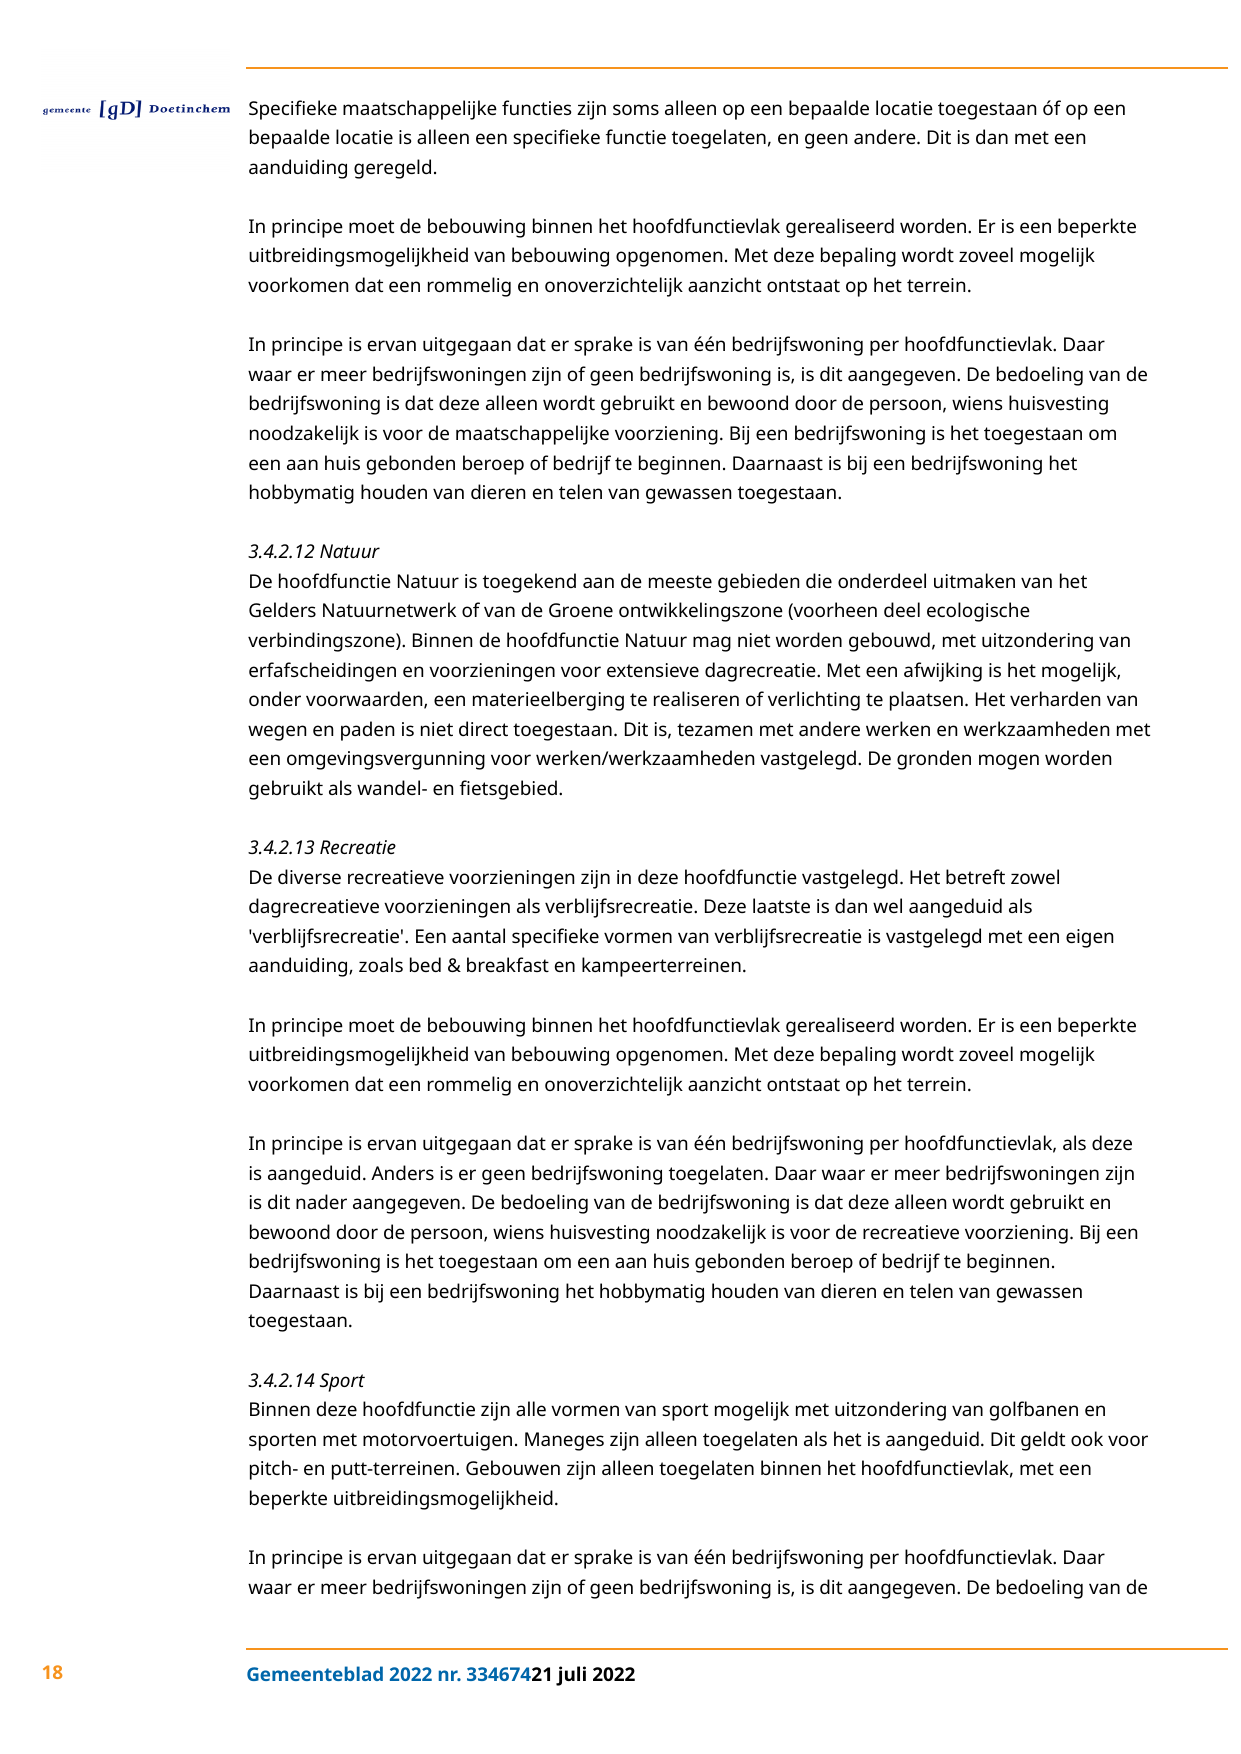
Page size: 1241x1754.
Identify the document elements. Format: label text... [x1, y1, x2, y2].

text In principe moet de bebouwing binnen het hoofdfunctievlak gerealiseerd worden. Er is een beperkte uitbreidingsmogelijkheid van bebouwing opgenomen. Met deze bepaling wordt zoveel mogelijk voorkomen dat een rommelig en onoverzichtelijk aanzicht ontstaat op het terrein. [248, 1012, 1152, 1097]
text De diverse recreatieve voorzieningen zijn in deze hoofdfunctie vastgelegd. Het betreft zowel dagrecreatieve voorzieningen als verblijfsrecreatie. Deze laatste is dan wel aangeduid als 'verblijfsrecreatie'. Een aantal specifieke vormen van verblijfsrecreatie is vastgelegd met een eigen aanduiding, zoals bed & breakfast en kampeerterreinen. [248, 864, 1152, 978]
text 3.4.2.14 Sport [248, 1367, 1152, 1393]
text In principe is ervan uitgegaan dat er sprake is van één bedrijfswoning per hoofdfunctievlak, als deze is aangeduid. Anders is er geen bedrijfswoning toegelaten. Daar waar er meer bedrijfswoningen zijn is dit nader aangegeven. De bedoeling van de bedrijfswoning is dat deze alleen wordt gebruikt en bewoond door de persoon, wiens huisvesting noodzakelijk is voor de recreatieve voorziening. Bij een bedrijfswoning is het toegestaan om een aan huis gebonden beroep of bedrijf te beginnen. Daarnaast is bij een bedrijfswoning het hobbymatig houden van dieren en telen van gewassen toegestaan. [248, 1130, 1152, 1333]
text In principe moet de bebouwing binnen het hoofdfunctievlak gerealiseerd worden. Er is een beperkte uitbreidingsmogelijkheid van bebouwing opgenomen. Met deze bepaling wordt zoveel mogelijk voorkomen dat een rommelig en onoverzichtelijk aanzicht ontstaat op het terrein. [248, 213, 1152, 298]
text In principe is ervan uitgegaan dat er sprake is van één bedrijfswoning per hoofdfunctievlak. Daar waar er meer bedrijfswoningen zijn of geen bedrijfswoning is, is dit aangegeven. De bedoeling van de bedrijfswoning is dat deze alleen wordt gebruikt en bewoond door de persoon, wiens huisvesting noodzakelijk is voor de maatschappelijke voorziening. Bij een bedrijfswoning is het toegestaan om een aan huis gebonden beroep of bedrijf te beginnen. Daarnaast is bij een bedrijfswoning het hobbymatig houden van dieren en telen van gewassen toegestaan. [248, 331, 1152, 505]
text Binnen deze hoofdfunctie zijn alle vormen van sport mogelijk met uitzondering van golfbanen en sporten met motorvoertuigen. Maneges zijn alleen toegelaten als het is aangeduid. Dit geldt ook voor pitch- en putt-terreinen. Gebouwen zijn alleen toegelaten binnen het hoofdfunctievlak, met een beperkte uitbreidingsmogelijkheid. [248, 1396, 1152, 1511]
text 3.4.2.13 Recreatie [248, 834, 1152, 860]
text 3.4.2.12 Natuur [248, 538, 1152, 564]
text In principe is ervan uitgegaan dat er sprake is van één bedrijfswoning per hoofdfunctievlak. Daar waar er meer bedrijfswoningen zijn of geen bedrijfswoning is, is dit aangegeven. De bedoeling van de [248, 1544, 1152, 1600]
text De hoofdfunctie Natuur is toegekend aan de meeste gebieden die onderdeel uitmaken van het Gelders Natuurnetwerk of van de Groene ontwikkelingszone (voorheen deel ecologische verbindingszone). Binnen de hoofdfunctie Natuur mag niet worden gebouwd, met uitzondering van erfafscheidingen en voorzieningen voor extensieve dagrecreatie. Met een afwijking is het mogelijk, onder voorwaarden, een materieelberging te realiseren of verlichting te plaatsen. Het verharden van wegen en paden is niet direct toegestaan. Dit is, tezamen met andere werken en werkzaamheden met een omgevingsvergunning voor werken/werkzaamheden vastgelegd. De gronden mogen worden gebruikt als wandel- en fietsgebied. [248, 568, 1152, 801]
text Specifieke maatschappelijke functies zijn soms alleen op een bepaalde locatie toegestaan óf op een bepaalde locatie is alleen een specifieke functie toegelaten, en geen andere. Dit is dan met een aanduiding geregeld. [248, 95, 1152, 180]
picture [41, 47, 231, 172]
